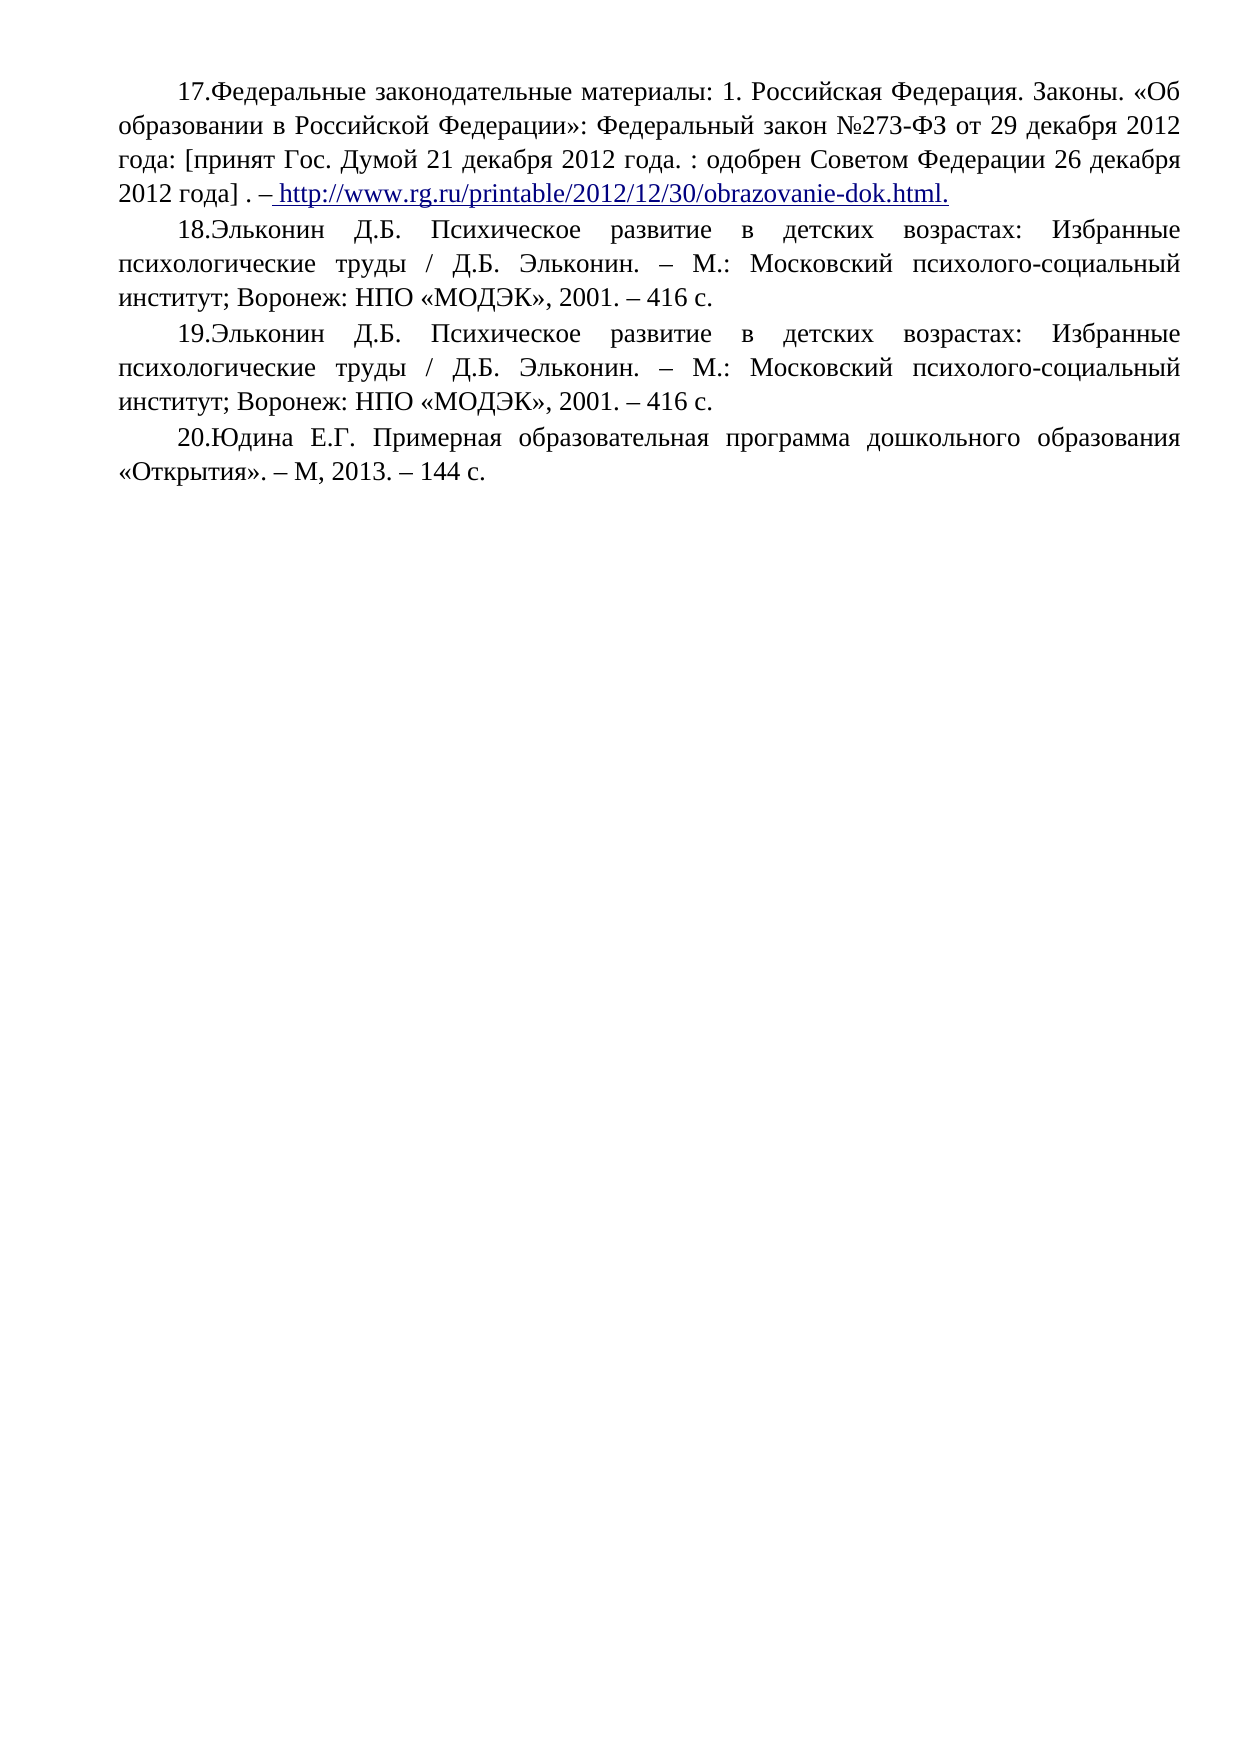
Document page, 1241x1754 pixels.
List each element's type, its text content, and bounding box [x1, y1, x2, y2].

list Федеральные законодательные материалы: 1. Российская Федерация. Законы. «Об образовании в Российской Федерации»: Федеральный закон №273-ФЗ от 29 декабря 2012 года: [принят Гос. Думой 21 декабря 2012 года. : одобрен Советом Федерации 26 декабря 2012 года] . – http://www.rg.ru/printable/2012/12/30/obrazovanie-dok.html. [118, 75, 1182, 209]
list Эльконин Д.Б. Психическое развитие в детских возрастах: Избранные психологические труды / Д.Б. Эльконин. – М.: Московский психолого-социальный институт; Воронеж: НПО «МОДЭК», 2001. – 416 с. [118, 317, 1182, 416]
list Эльконин Д.Б. Психическое развитие в детских возрастах: Избранные психологические труды / Д.Б. Эльконин. – М.: Московский психолого-социальный институт; Воронеж: НПО «МОДЭК», 2001. – 416 с. [118, 213, 1182, 312]
list Юдина Е.Г. Примерная образовательная программа дошкольного образования «Открытия». – М, 2013. – 144 с. [118, 421, 1182, 486]
